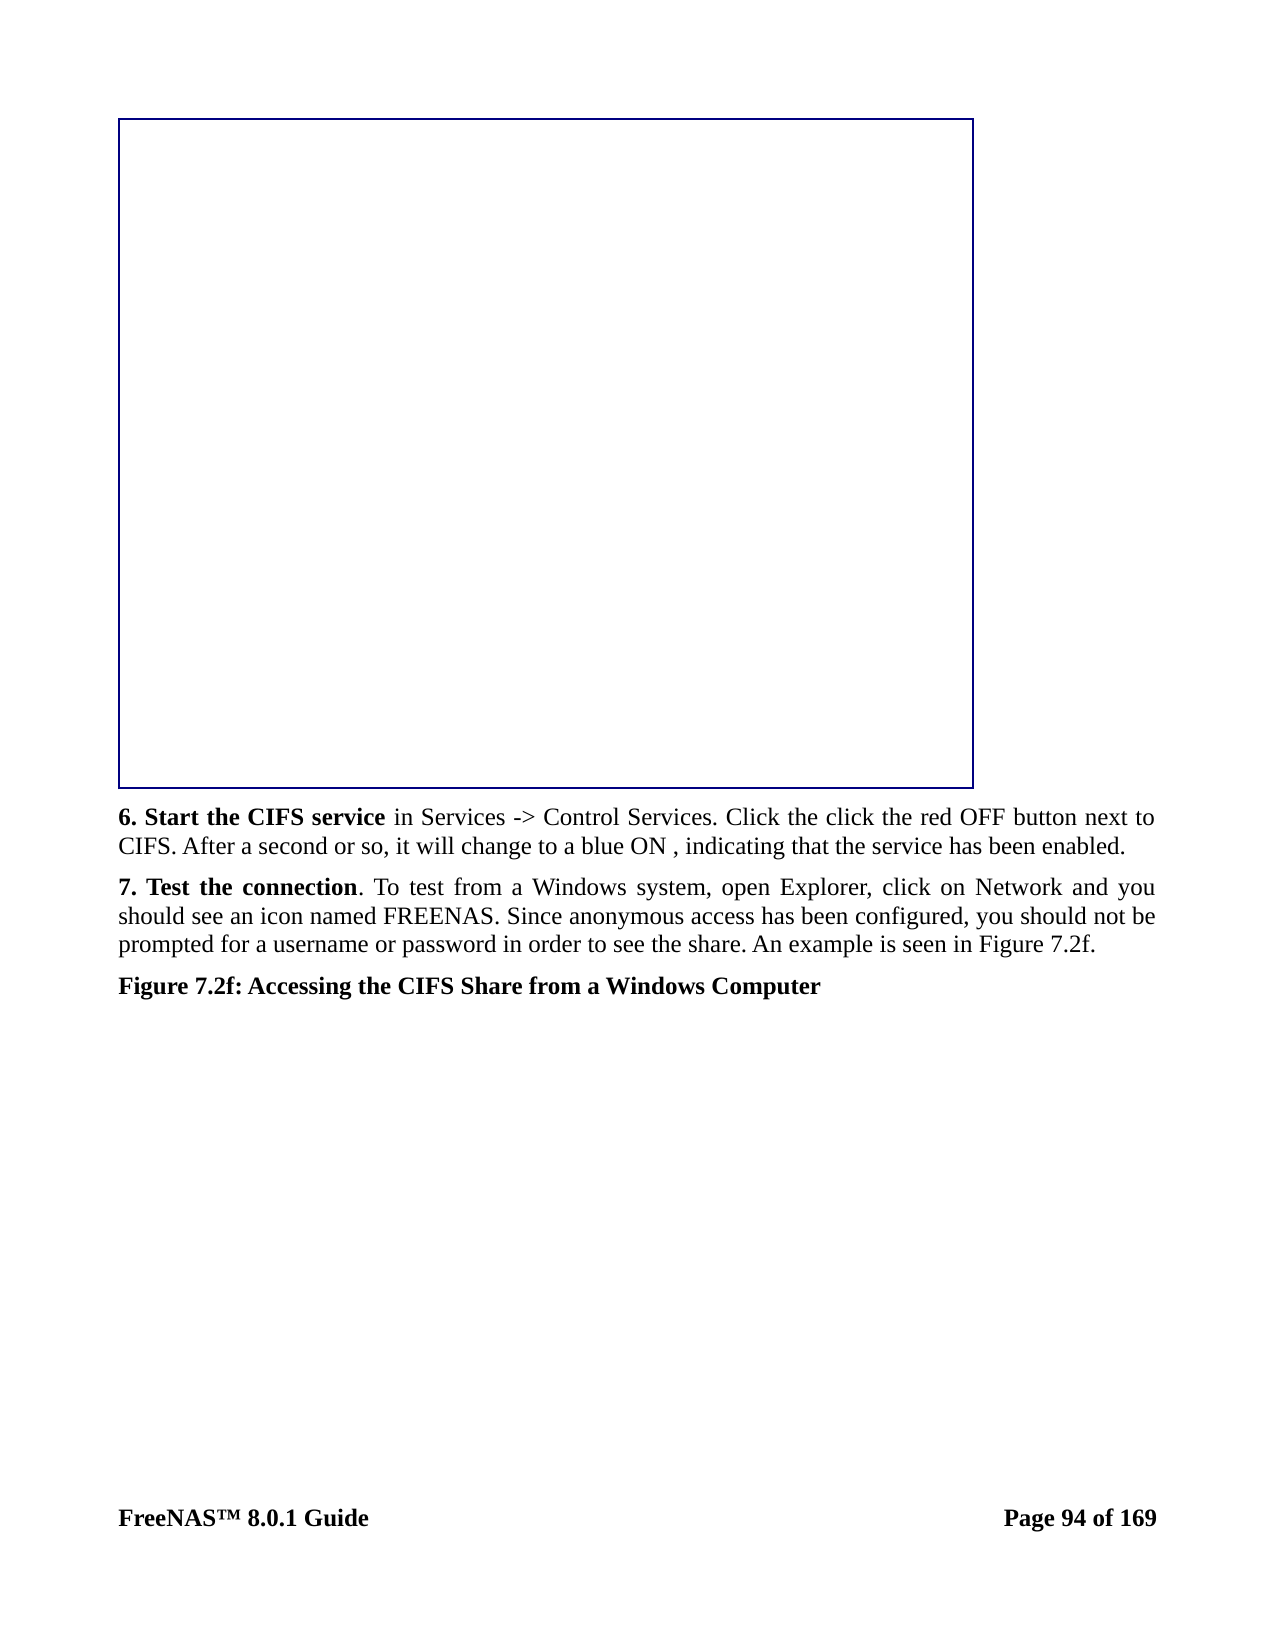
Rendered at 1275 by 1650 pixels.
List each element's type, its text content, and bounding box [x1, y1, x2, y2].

text 7. Test the connection. To test from a Windows system, open Explorer, click on Network and you should see an icon named FREENAS. Since anonymous access has been configured, you should not be prompted for a username or password in order to see the share. An example is seen in Figure 7.2f. [118, 872, 1157, 958]
text Figure 7.2f: Accessing the CIFS Share from a Windows Computer [118, 971, 1157, 999]
text 6. Start the CIFS service in Services -> Control Services. Click the click the red OFF button next to CIFS. After a second or so, it will change to a blue ON , indicating that the service has been enabled. [118, 802, 1157, 859]
